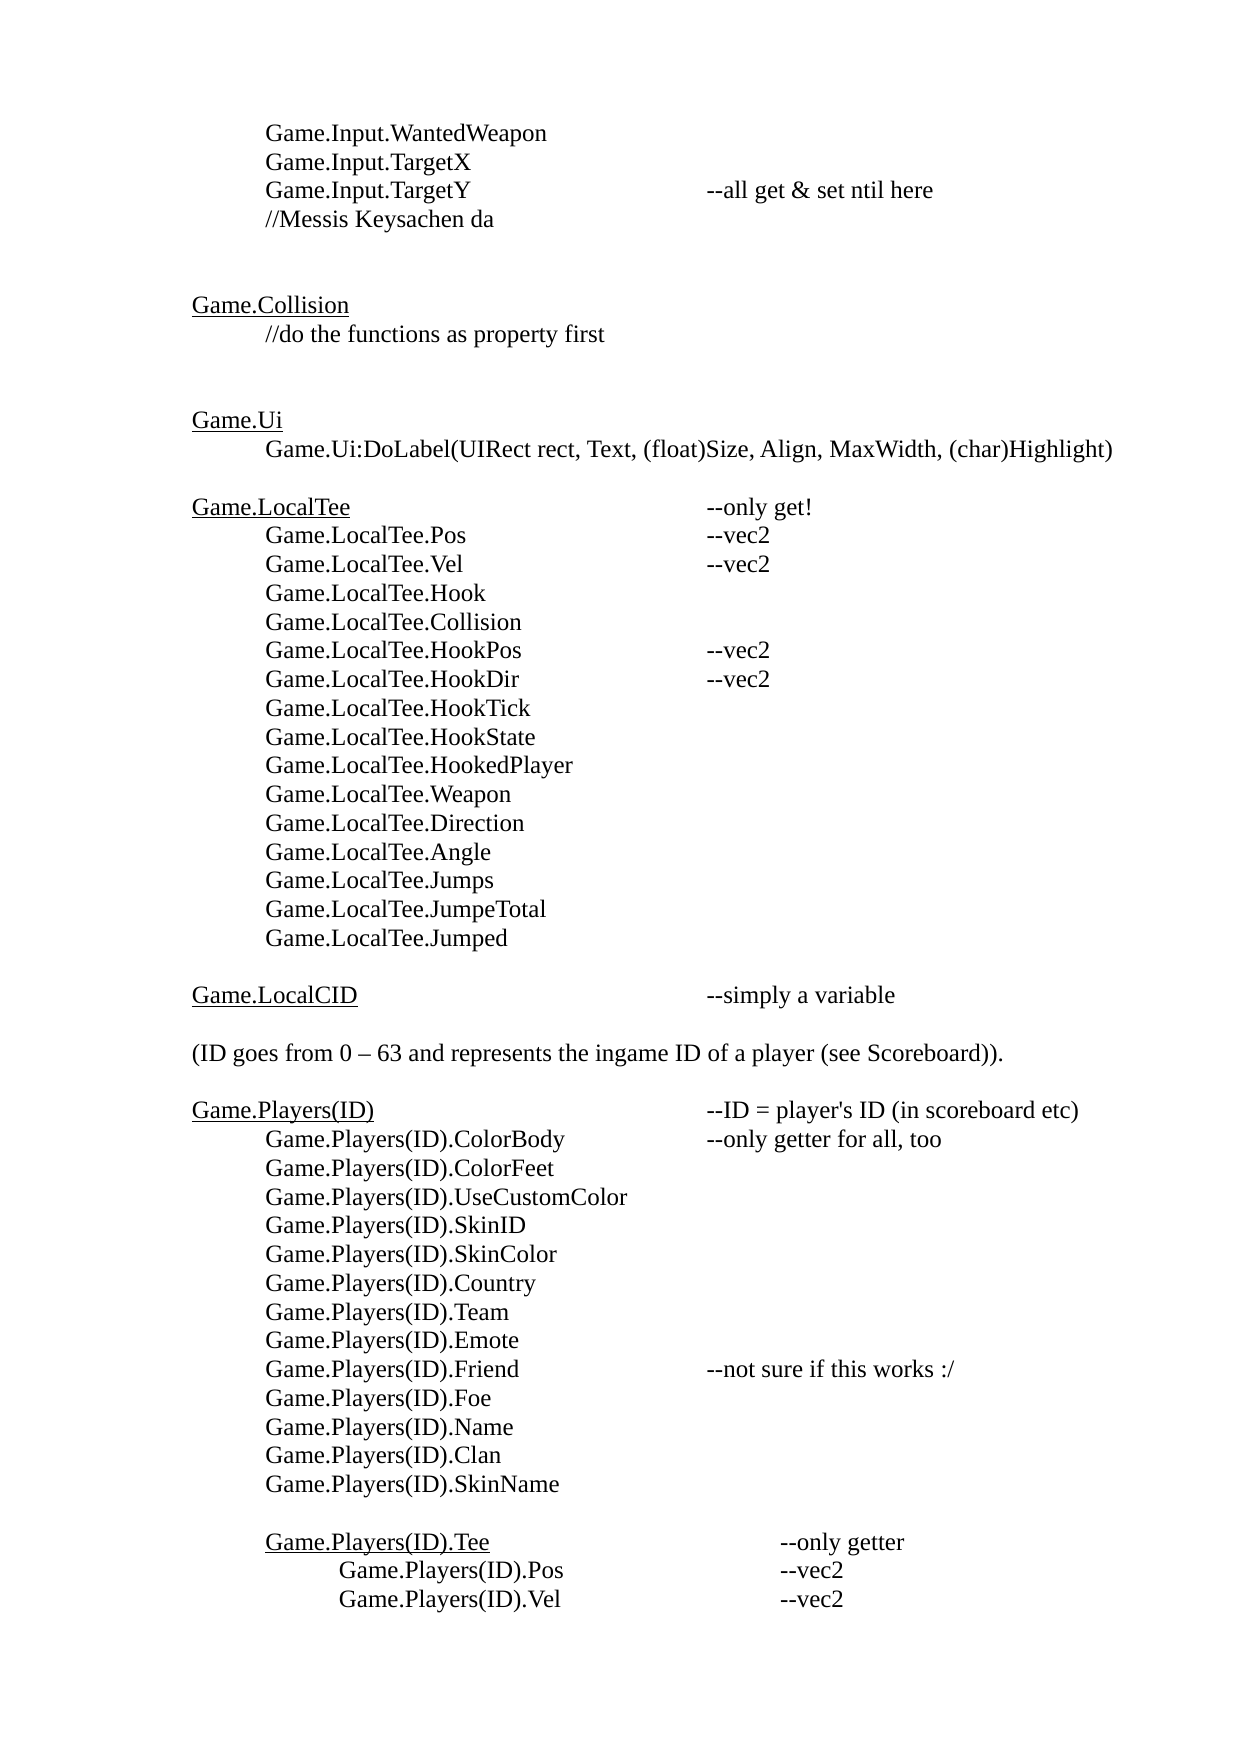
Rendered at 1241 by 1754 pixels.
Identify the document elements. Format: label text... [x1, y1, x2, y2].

text Game.Input.TargetY --all get & set ntil here [118, 176, 1122, 204]
text Game.LocalTee.HookedPlayer [118, 751, 1122, 779]
text Game.Input.TargetX [118, 147, 1122, 176]
text Game.Input.WantedWeapon [118, 118, 1122, 147]
text Game.LocalTee.JumpeTotal [118, 894, 1122, 923]
text Game.Players(ID).Team [118, 1297, 1122, 1326]
text Game.LocalTee.HookPos --vec2 [118, 636, 1122, 664]
text Game.LocalTee --only get! [118, 492, 1122, 521]
text Game.Players(ID).Clan [118, 1441, 1122, 1469]
text Game.Collision [118, 291, 1122, 319]
text Game.LocalTee.Jumped [118, 923, 1122, 952]
text Game.Players(ID).ColorFeet [118, 1153, 1122, 1182]
text Game.Players(ID).Foe [118, 1383, 1122, 1412]
text Game.Players(ID).Pos --vec2 [118, 1556, 1122, 1584]
text Game.Players(ID).Name [118, 1412, 1122, 1441]
text (ID goes from 0 – 63 and represents the ingame ID of a player (see Scoreboard)). [118, 1038, 1122, 1067]
text Game.Players(ID).Emote [118, 1326, 1122, 1354]
text Game.Players(ID).Tee --only getter [118, 1527, 1122, 1556]
text Game.LocalTee.HookDir --vec2 [118, 664, 1122, 693]
text Game.Players(ID).Vel --vec2 [118, 1584, 1122, 1613]
text Game.LocalTee.Direction [118, 808, 1122, 837]
text Game.LocalTee.Hook [118, 578, 1122, 607]
text Game.LocalTee.Vel --vec2 [118, 549, 1122, 578]
text Game.LocalTee.Angle [118, 837, 1122, 866]
text Game.LocalCID --simply a variable [118, 981, 1122, 1009]
text Game.Players(ID) --ID = player's ID (in scoreboard etc) [118, 1096, 1122, 1124]
text Game.Players(ID).UseCustomColor [118, 1182, 1122, 1211]
text Game.Ui:DoLabel(UIRect rect, Text, (float)Size, Align, MaxWidth, (char)Highlight) [118, 434, 1122, 463]
text Game.Players(ID).Friend --not sure if this works :/ [118, 1354, 1122, 1383]
text //Messis Keysachen da [118, 204, 1122, 233]
text Game.Players(ID).SkinID [118, 1211, 1122, 1239]
text Game.LocalTee.HookTick [118, 693, 1122, 722]
text Game.LocalTee.Weapon [118, 779, 1122, 808]
text Game.LocalTee.Pos --vec2 [118, 521, 1122, 549]
text Game.LocalTee.Jumps [118, 866, 1122, 894]
text Game.LocalTee.Collision [118, 607, 1122, 636]
text Game.Players(ID).ColorBody --only getter for all, too [118, 1124, 1122, 1153]
text Game.LocalTee.HookState [118, 722, 1122, 751]
text Game.Players(ID).SkinName [118, 1469, 1122, 1498]
text Game.Ui [118, 406, 1122, 434]
text Game.Players(ID).SkinColor [118, 1239, 1122, 1268]
text Game.Players(ID).Country [118, 1268, 1122, 1297]
text //do the functions as property first [118, 319, 1122, 348]
